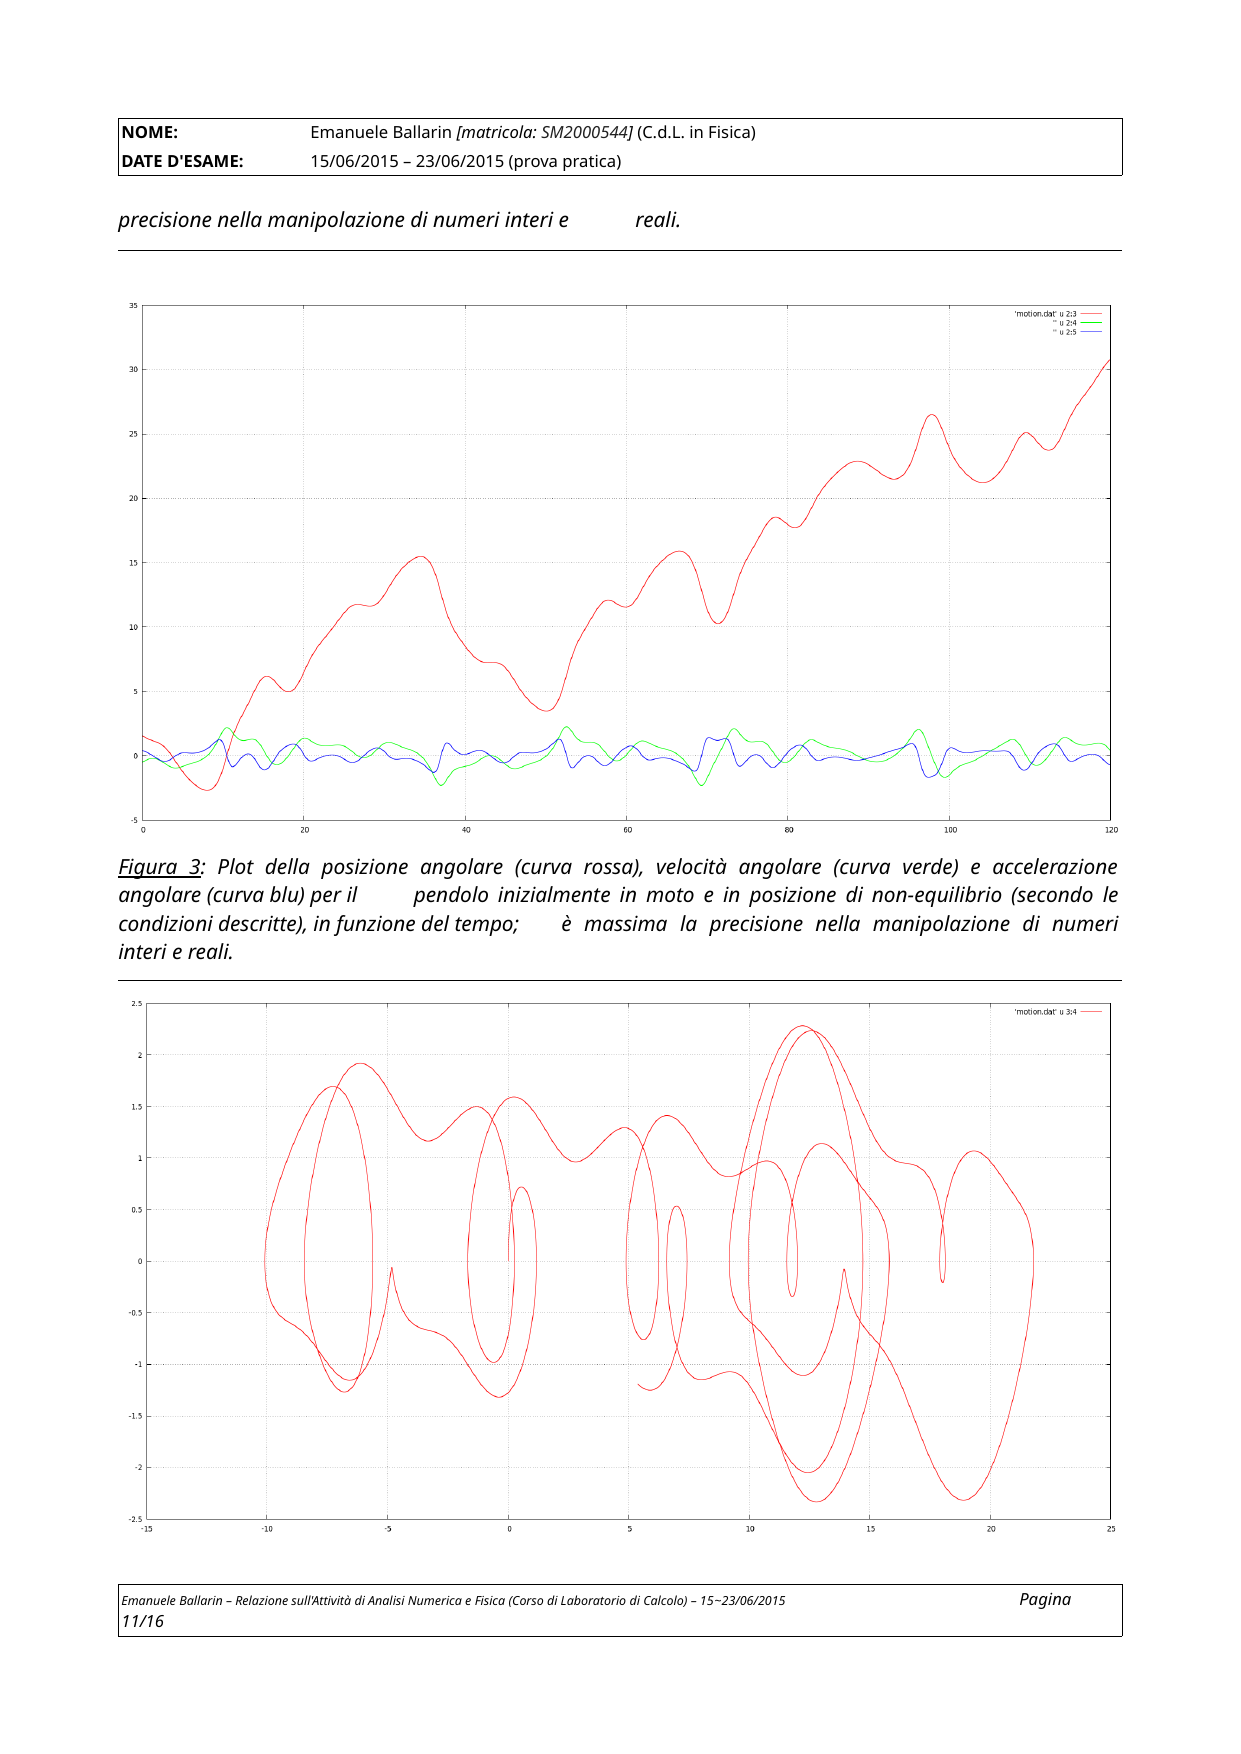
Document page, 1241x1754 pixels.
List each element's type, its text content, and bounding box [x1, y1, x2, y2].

picture [118, 994, 1123, 1537]
text precisione nella manipolazione di numeri interi e reali. [118, 205, 1122, 233]
text Figura 3: Plot della posizione angolare (curva rossa), velocità angolare (curva verde) e accelerazione angolare (curva blu) per il pendolo inizialmente in moto e in posizione di non-equilibrio (secondo le condizioni descritte), in funzione del tempo; è massima la precisione nella manipolazione di numeri interi e reali. [118, 852, 1122, 966]
picture [118, 296, 1123, 838]
